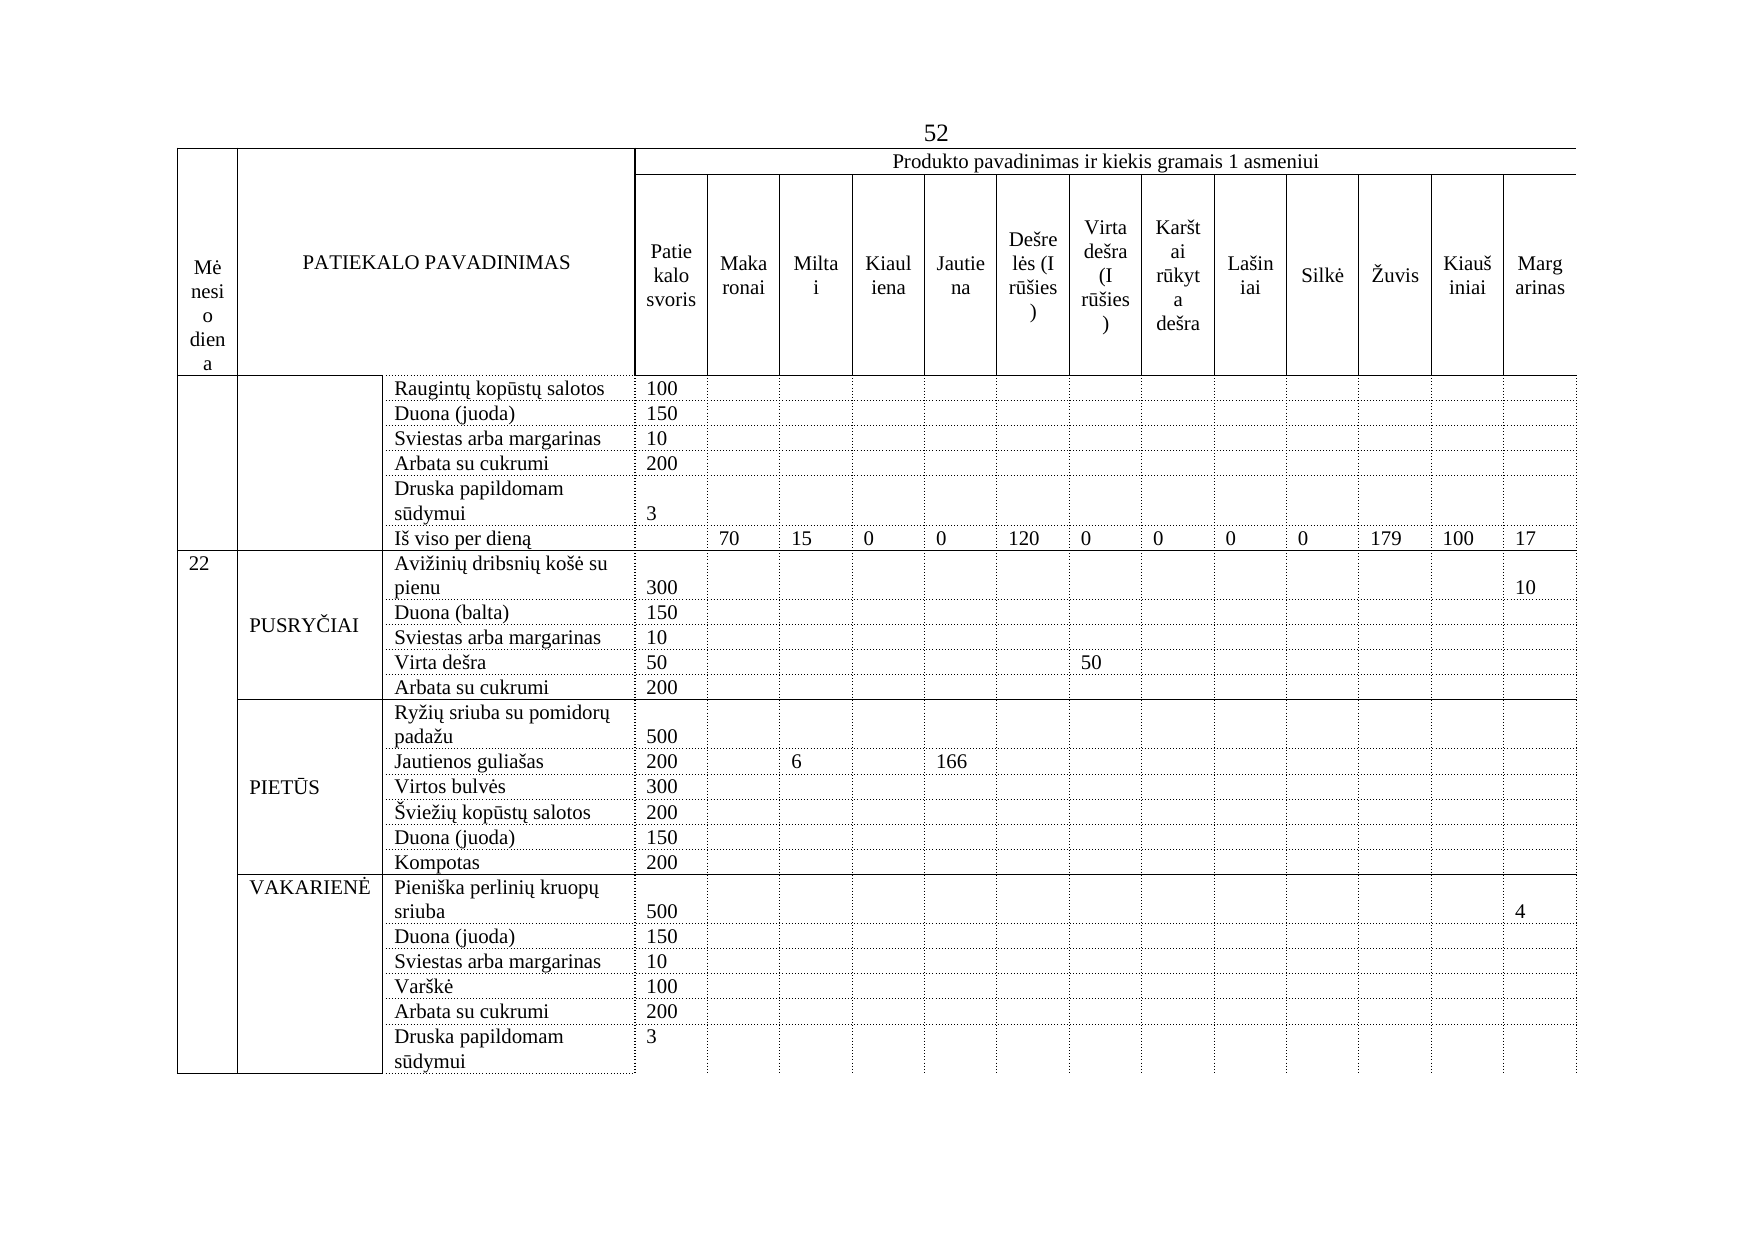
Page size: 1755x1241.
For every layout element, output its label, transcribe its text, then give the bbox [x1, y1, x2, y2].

table_cell [852, 849, 924, 874]
table_cell [1359, 599, 1431, 624]
table_cell [1286, 551, 1359, 599]
table_cell [1286, 450, 1359, 475]
table_cell [852, 376, 924, 400]
table_cell Virta dešra (I rūšies) [1070, 175, 1141, 375]
table_cell [1431, 475, 1504, 524]
table_cell Sviestas arba margarinas [383, 948, 635, 973]
table_cell [1576, 292, 1595, 375]
table_cell 150 [635, 400, 707, 425]
table_cell Miltai [780, 175, 852, 375]
table_cell [925, 875, 997, 923]
table_cell [1069, 475, 1142, 524]
table_cell [1359, 799, 1431, 824]
table_cell Makaronai [708, 175, 779, 375]
table_cell [925, 400, 997, 425]
table_cell [1431, 824, 1504, 849]
table_cell 10 [1504, 551, 1576, 599]
table_cell [1576, 475, 1595, 524]
table_cell [1431, 875, 1504, 923]
table_cell [1359, 973, 1431, 998]
table_cell [1214, 875, 1286, 923]
table_cell [925, 700, 997, 748]
table_cell [780, 1024, 852, 1073]
table_cell [1359, 948, 1431, 973]
table_cell [1359, 674, 1431, 699]
table_cell [997, 799, 1069, 824]
table_cell [925, 998, 997, 1023]
table_cell [1359, 475, 1431, 524]
table_cell [1576, 998, 1595, 1023]
table_cell Margarinas [1504, 175, 1576, 375]
table_cell [780, 376, 852, 400]
table_cell [925, 849, 997, 874]
table_cell [1142, 774, 1214, 798]
table_cell [1142, 376, 1214, 400]
table_cell Duona (juoda) [383, 400, 635, 425]
table_cell [852, 875, 924, 923]
table_cell [1214, 475, 1286, 524]
table_cell [1142, 748, 1214, 773]
table_cell [1214, 923, 1286, 948]
table_cell 17 [1504, 525, 1576, 549]
table_cell 179 [1359, 525, 1431, 549]
table_cell Arbata su cukrumi [383, 450, 635, 475]
table_cell [1359, 824, 1431, 849]
table_cell [1504, 998, 1576, 1023]
table_cell [925, 774, 997, 798]
table_cell [997, 824, 1069, 849]
table_cell [1286, 849, 1359, 874]
table_cell [1069, 774, 1142, 798]
table_cell [1142, 624, 1214, 649]
table_cell [1142, 450, 1214, 475]
table_cell [1069, 948, 1142, 973]
table_cell [1359, 923, 1431, 948]
table_cell [1576, 375, 1595, 400]
table_cell [1214, 400, 1286, 425]
table_cell [1142, 599, 1214, 624]
table_cell [1431, 748, 1504, 773]
table_cell [1286, 998, 1359, 1023]
table_cell [1359, 649, 1431, 674]
table_cell [1286, 1024, 1359, 1073]
table_cell [925, 674, 997, 699]
table_cell [1069, 875, 1142, 923]
table_cell [1286, 799, 1359, 824]
table_cell [925, 376, 997, 400]
table_cell [1069, 450, 1142, 475]
table_cell [925, 475, 997, 524]
table_cell 4 [1504, 875, 1576, 923]
table_cell [1431, 998, 1504, 1023]
table_cell [707, 700, 780, 748]
table_cell [1431, 923, 1504, 948]
table_cell [1359, 551, 1431, 599]
table_cell [1504, 700, 1576, 748]
table_cell Duona (balta) [383, 599, 635, 624]
table_cell [1069, 700, 1142, 748]
table_cell [707, 948, 780, 973]
table_cell Iš viso per dieną [383, 525, 635, 549]
table_cell [780, 774, 852, 798]
table_cell [1576, 923, 1595, 948]
table_cell [1431, 599, 1504, 624]
table_cell [997, 973, 1069, 998]
table_cell [707, 1024, 780, 1073]
table_cell Lašiniai [1215, 175, 1286, 375]
table_cell [852, 948, 924, 973]
table_cell [1286, 674, 1359, 699]
table_cell [1431, 649, 1504, 674]
table_cell [1576, 525, 1595, 549]
table_cell [707, 376, 780, 400]
table_cell [707, 973, 780, 998]
table_cell [780, 475, 852, 524]
table_cell [997, 450, 1069, 475]
table_cell [1359, 849, 1431, 874]
table_cell Kiaušiniai [1432, 175, 1503, 375]
table_cell Jautiena [925, 175, 996, 375]
table_cell 200 [635, 998, 707, 1023]
table_cell 150 [635, 824, 707, 849]
table_cell [852, 551, 924, 599]
table_cell [1431, 376, 1504, 400]
table_cell [997, 624, 1069, 649]
table_cell [997, 674, 1069, 699]
table_cell [1142, 824, 1214, 849]
table_cell [1214, 624, 1286, 649]
table_cell [997, 649, 1069, 674]
table_cell Kompotas [383, 849, 635, 874]
table_cell Duona (juoda) [383, 824, 635, 849]
table_cell [1504, 748, 1576, 773]
table_cell [1286, 948, 1359, 973]
table_cell [852, 624, 924, 649]
table_cell [1504, 425, 1576, 450]
table_cell Virtos bulvės [383, 774, 635, 798]
table_cell [635, 525, 707, 549]
table_cell [997, 998, 1069, 1023]
table_cell [852, 700, 924, 748]
table_cell [707, 425, 780, 450]
table_cell 166 [925, 748, 997, 773]
table_cell [852, 450, 924, 475]
table_cell [1504, 400, 1576, 425]
table_cell 100 [635, 376, 707, 400]
table_cell [707, 475, 780, 524]
table_cell [1504, 799, 1576, 824]
table_cell [1504, 1024, 1576, 1073]
table_cell [780, 450, 852, 475]
table_cell [1069, 674, 1142, 699]
table_cell [925, 973, 997, 998]
table_cell [1504, 948, 1576, 973]
table_cell 100 [1431, 525, 1504, 549]
table_header [1576, 148, 1595, 174]
table_cell [852, 425, 924, 450]
table_cell [780, 425, 852, 450]
table_cell Dešrelės (I rūšies) [997, 175, 1069, 375]
table_cell [1359, 400, 1431, 425]
table_cell [1286, 700, 1359, 748]
table_cell [925, 624, 997, 649]
table_cell [1214, 748, 1286, 773]
table_cell [1069, 973, 1142, 998]
table_cell [1214, 649, 1286, 674]
table_cell [707, 748, 780, 773]
table_header Mėnesio diena [178, 149, 237, 375]
table_cell 0 [925, 525, 997, 549]
table_cell [1504, 624, 1576, 649]
table_cell [780, 923, 852, 948]
table_cell [925, 450, 997, 475]
table_cell [1069, 599, 1142, 624]
table_cell [1504, 824, 1576, 849]
table_cell Patiekalo svoris [636, 175, 707, 375]
table_cell [707, 649, 780, 674]
table_cell [238, 376, 382, 549]
table_cell [707, 674, 780, 699]
table_cell Kiauliena [853, 175, 924, 375]
table_cell [1359, 624, 1431, 649]
table_cell [1142, 475, 1214, 524]
table_cell [1431, 450, 1504, 475]
table_cell 50 [635, 649, 707, 674]
table_cell [925, 649, 997, 674]
table_cell [852, 599, 924, 624]
table_cell [925, 799, 997, 824]
table_cell [1431, 774, 1504, 798]
table_cell [1576, 174, 1595, 292]
table_cell Ryžių sriuba su pomidorų padažu [383, 700, 635, 748]
table_cell [1504, 376, 1576, 400]
table_cell [1431, 425, 1504, 450]
table_header PATIEKALO PAVADINIMAS [238, 149, 634, 375]
table_cell [707, 551, 780, 599]
table_cell 0 [1286, 525, 1359, 549]
table_cell 200 [635, 799, 707, 824]
table_cell 200 [635, 674, 707, 699]
table_cell Arbata su cukrumi [383, 998, 635, 1023]
table_cell [997, 376, 1069, 400]
table_cell [1359, 1024, 1431, 1073]
table_cell [925, 923, 997, 948]
table_cell [1214, 774, 1286, 798]
table_cell 15 [780, 525, 852, 549]
table_cell [1576, 599, 1595, 624]
table_cell 50 [1069, 649, 1142, 674]
table_cell [997, 774, 1069, 798]
table_cell [997, 551, 1069, 599]
table_cell Šviežių kopūstų salotos [383, 799, 635, 824]
table_cell [1142, 799, 1214, 824]
table_cell Žuvis [1359, 175, 1431, 375]
table_cell [1069, 824, 1142, 849]
table_cell [852, 774, 924, 798]
table_cell [1576, 824, 1595, 849]
table_cell [780, 998, 852, 1023]
table_cell [1504, 774, 1576, 798]
table_cell [1142, 875, 1214, 923]
table_cell PIETŪS [238, 700, 382, 874]
table_cell [1214, 998, 1286, 1023]
table_cell [852, 1024, 924, 1073]
table_cell 10 [635, 948, 707, 973]
table_cell [1069, 376, 1142, 400]
table_cell [1214, 1024, 1286, 1073]
table_cell [1214, 700, 1286, 748]
table_cell [997, 748, 1069, 773]
table_cell 0 [852, 525, 924, 549]
table_cell [1576, 400, 1595, 425]
table_cell [1576, 1024, 1595, 1073]
table_cell [780, 700, 852, 748]
table_cell [1504, 849, 1576, 874]
table_cell 6 [780, 748, 852, 773]
table_cell Arbata su cukrumi [383, 674, 635, 699]
table_cell Sviestas arba margarinas [383, 425, 635, 450]
table_cell [1069, 551, 1142, 599]
table_cell [707, 624, 780, 649]
table_cell [997, 1024, 1069, 1073]
table_cell [707, 450, 780, 475]
table_cell [1214, 551, 1286, 599]
table_cell [1504, 475, 1576, 524]
table_cell [1142, 700, 1214, 748]
table_cell Jautienos guliašas [383, 748, 635, 773]
table_cell [1504, 599, 1576, 624]
table_cell 150 [635, 923, 707, 948]
table_cell [997, 425, 1069, 450]
table_cell [997, 475, 1069, 524]
table_cell [1214, 376, 1286, 400]
table_cell 120 [997, 525, 1069, 549]
table_cell [780, 400, 852, 425]
table_cell Druska papildomam sūdymui [383, 1024, 635, 1073]
table_cell [707, 998, 780, 1023]
table_cell [925, 551, 997, 599]
table_cell [1214, 824, 1286, 849]
table_cell [1576, 550, 1595, 599]
table_cell PUSRYČIAI [238, 551, 382, 699]
table_cell 10 [635, 624, 707, 649]
table_cell [852, 824, 924, 849]
table_cell Virta dešra [383, 649, 635, 674]
table_cell [925, 425, 997, 450]
table_cell 150 [635, 599, 707, 624]
table_cell [925, 948, 997, 973]
table_cell [1431, 1024, 1504, 1073]
table_cell [1359, 700, 1431, 748]
table_cell [1504, 923, 1576, 948]
table_cell [925, 599, 997, 624]
table_cell 3 [635, 475, 707, 524]
table_cell [1359, 376, 1431, 400]
table_cell [1576, 699, 1595, 748]
table_cell [1359, 425, 1431, 450]
table_cell [707, 400, 780, 425]
table_cell [1431, 799, 1504, 824]
table_cell [1069, 624, 1142, 649]
table_cell [1142, 674, 1214, 699]
table_cell [1142, 425, 1214, 450]
table_cell [1359, 875, 1431, 923]
table_cell [852, 923, 924, 948]
table_cell [1504, 649, 1576, 674]
table_cell [852, 998, 924, 1023]
table_cell 200 [635, 748, 707, 773]
table_cell 0 [1214, 525, 1286, 549]
table_cell [1069, 400, 1142, 425]
table_cell [1069, 849, 1142, 874]
table_cell [1286, 624, 1359, 649]
table_cell [997, 599, 1069, 624]
table_cell [1142, 973, 1214, 998]
table_cell 0 [1142, 525, 1214, 549]
table_cell [1431, 700, 1504, 748]
table_cell [1286, 973, 1359, 998]
table_cell [1214, 849, 1286, 874]
table_cell [707, 875, 780, 923]
table_cell [1431, 400, 1504, 425]
table_cell 300 [635, 774, 707, 798]
table_cell [1504, 450, 1576, 475]
table_cell [1142, 948, 1214, 973]
table_cell [780, 799, 852, 824]
table_cell [1286, 376, 1359, 400]
table_cell [1431, 624, 1504, 649]
table_cell [780, 649, 852, 674]
table_cell [707, 849, 780, 874]
table_cell [1576, 774, 1595, 798]
table_cell [1359, 998, 1431, 1023]
table_cell [1069, 748, 1142, 773]
table_cell [707, 824, 780, 849]
table_cell [1286, 599, 1359, 624]
table_cell [1214, 425, 1286, 450]
table_cell [852, 649, 924, 674]
table_cell [1214, 799, 1286, 824]
table_cell [1286, 923, 1359, 948]
table_cell [1286, 649, 1359, 674]
table_cell Pieniška perlinių kruopų sriuba [383, 875, 635, 923]
table_cell 300 [635, 551, 707, 599]
table_cell [1286, 824, 1359, 849]
table_cell [780, 824, 852, 849]
table_cell 100 [635, 973, 707, 998]
table_cell [1069, 799, 1142, 824]
table_cell [1069, 1024, 1142, 1073]
table_cell 3 [635, 1024, 707, 1073]
table_cell [1504, 973, 1576, 998]
table_cell Varškė [383, 973, 635, 998]
table_cell [997, 849, 1069, 874]
table_cell [1286, 748, 1359, 773]
table_cell 500 [635, 700, 707, 748]
table_cell [1576, 624, 1595, 649]
table_cell [707, 774, 780, 798]
table_cell 70 [707, 525, 780, 549]
table_cell [707, 799, 780, 824]
table_cell [997, 923, 1069, 948]
table_cell [997, 400, 1069, 425]
table_cell [1431, 849, 1504, 874]
table_cell [780, 624, 852, 649]
table_cell [1214, 674, 1286, 699]
table_cell 10 [635, 425, 707, 450]
table_cell 200 [635, 849, 707, 874]
table_cell [1214, 599, 1286, 624]
table_cell [1431, 551, 1504, 599]
table_cell [1142, 649, 1214, 674]
table_cell 500 [635, 875, 707, 923]
table_cell [1576, 425, 1595, 450]
table_cell [1142, 849, 1214, 874]
table_cell 0 [1069, 525, 1142, 549]
table_cell [1286, 875, 1359, 923]
table_cell [1214, 948, 1286, 973]
table_cell [1576, 849, 1595, 874]
table_cell [1214, 450, 1286, 475]
table_cell [997, 700, 1069, 748]
table_cell [1576, 948, 1595, 973]
table_cell [852, 973, 924, 998]
table_cell [1431, 973, 1504, 998]
table_cell [780, 849, 852, 874]
table_cell [1142, 551, 1214, 599]
table_cell [1142, 923, 1214, 948]
table_cell [707, 923, 780, 948]
table_cell Sviestas arba margarinas [383, 624, 635, 649]
table_cell [780, 599, 852, 624]
table_cell [1504, 674, 1576, 699]
table_cell [1576, 450, 1595, 475]
table_cell [925, 824, 997, 849]
table_cell [1142, 998, 1214, 1023]
table_cell [1359, 450, 1431, 475]
table_cell Silkė [1287, 175, 1358, 375]
table_cell [997, 875, 1069, 923]
table_cell [852, 475, 924, 524]
table_cell [1431, 948, 1504, 973]
table_cell [1359, 748, 1431, 773]
table_cell [852, 799, 924, 824]
table_cell [925, 1024, 997, 1073]
table_cell [1286, 475, 1359, 524]
table_cell [1214, 973, 1286, 998]
table_cell [1069, 998, 1142, 1023]
table_cell [1286, 425, 1359, 450]
table_cell [1576, 649, 1595, 674]
table_cell Duona (juoda) [383, 923, 635, 948]
table_cell [997, 948, 1069, 973]
table_cell 200 [635, 450, 707, 475]
table_cell [1576, 748, 1595, 773]
table_cell [1142, 1024, 1214, 1073]
table_cell [707, 599, 780, 624]
table_cell [780, 674, 852, 699]
table_cell [178, 376, 237, 549]
table_cell [1576, 674, 1595, 699]
table_cell [1286, 774, 1359, 798]
table_cell [1576, 973, 1595, 998]
table_cell [1069, 425, 1142, 450]
table_cell [780, 875, 852, 923]
table_cell [780, 948, 852, 973]
table_cell 22 [178, 551, 237, 1073]
table_cell [1069, 923, 1142, 948]
table_cell [852, 400, 924, 425]
table_cell Karštai rūkyta dešra [1142, 175, 1214, 375]
table_cell [780, 973, 852, 998]
table_cell [780, 551, 852, 599]
table_cell Raugintų kopūstų salotos [383, 375, 635, 400]
table_cell [1576, 874, 1595, 923]
table_cell Avižinių dribsnių košė su pienu [383, 551, 635, 599]
table_cell [852, 748, 924, 773]
table_cell [852, 674, 924, 699]
table_cell [1286, 400, 1359, 425]
table_cell [1359, 774, 1431, 798]
table_header Produkto pavadinimas ir kiekis gramais 1 asmeniui [636, 149, 1576, 174]
table_cell [1576, 799, 1595, 824]
table_cell [1142, 400, 1214, 425]
table_cell Druska papildomam sūdymui [383, 475, 635, 524]
table_cell [1431, 674, 1504, 699]
table_cell VAKARIENĖ [238, 875, 382, 1073]
